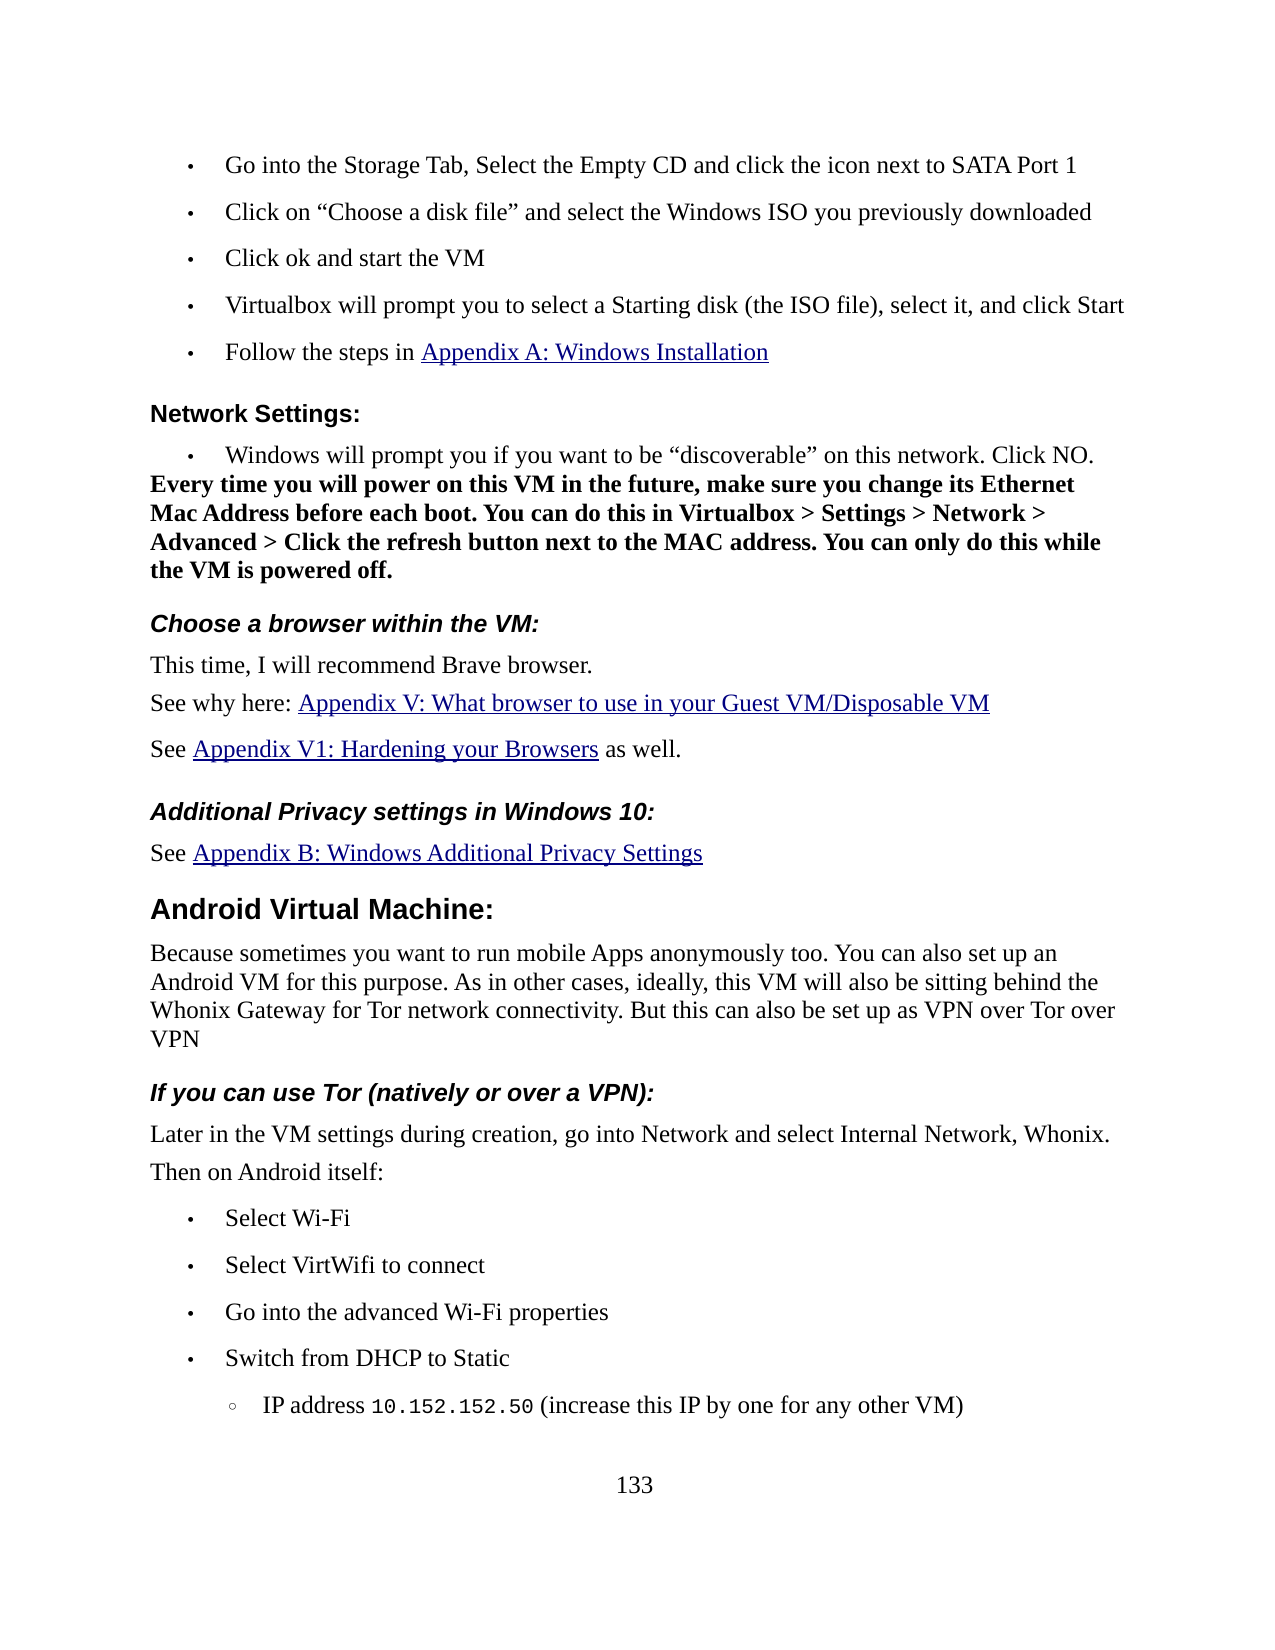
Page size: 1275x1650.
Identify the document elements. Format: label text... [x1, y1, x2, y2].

text See Appendix B: Windows Additional Privacy Settings [150, 838, 1125, 867]
subtitle Choose a browser within the VM: [150, 609, 1125, 638]
list Select Wi-Fi [187, 1203, 1125, 1232]
list Click on “Choose a disk file” and select the Windows ISO you previously downloaded [187, 197, 1125, 225]
text See why here: Appendix V: What browser to use in your Guest VM/Disposable VM [150, 688, 1125, 717]
text Then on Android itself: [150, 1157, 1125, 1186]
list Select VirtWifi to connect [187, 1250, 1125, 1279]
text Because sometimes you want to run mobile Apps anonymously too. You can also set up an Android VM for this purpose. As in other cases, ideally, this VM will also be sitting behind the Whonix Gateway for Tor network connectivity. But this can also be set up as VPN over Tor over VPN [150, 938, 1125, 1053]
subtitle Android Virtual Machine: [150, 892, 1125, 926]
subtitle Additional Privacy settings in Windows 10: [150, 797, 1125, 826]
list IP address 10.152.152.50 (increase this IP by one for any other VM) [225, 1390, 1125, 1420]
list Click ok and start the VM [187, 243, 1125, 272]
text Later in the VM settings during creation, go into Network and select Internal Network, Whonix. [150, 1119, 1125, 1148]
subtitle Network Settings: [150, 399, 1125, 428]
text Every time you will power on this VM in the future, make sure you change its Ethernet Mac Address before each boot. You can do this in Virtualbox > Settings > Network > Advanced > Click the refresh button next to the MAC address. You can only do this while the VM is powered off. [150, 469, 1125, 584]
list Windows will prompt you if you want to be “discoverable” on this network. Click NO. [187, 440, 1125, 469]
text See Appendix V1: Hardening your Browsers as well. [150, 734, 1125, 763]
text This time, I will recommend Brave browser. [150, 650, 1125, 679]
list Switch from DHCP to Static [187, 1343, 1125, 1372]
list Go into the advanced Wi-Fi properties [187, 1297, 1125, 1326]
list Follow the steps in Appendix A: Windows Installation [187, 337, 1125, 365]
list Virtualbox will prompt you to select a Starting disk (the ISO file), select it, and click Start [187, 290, 1125, 319]
subtitle If you can use Tor (natively or over a VPN): [150, 1078, 1125, 1107]
list Go into the Storage Tab, Select the Empty CD and click the icon next to SATA Port 1 [187, 150, 1125, 179]
